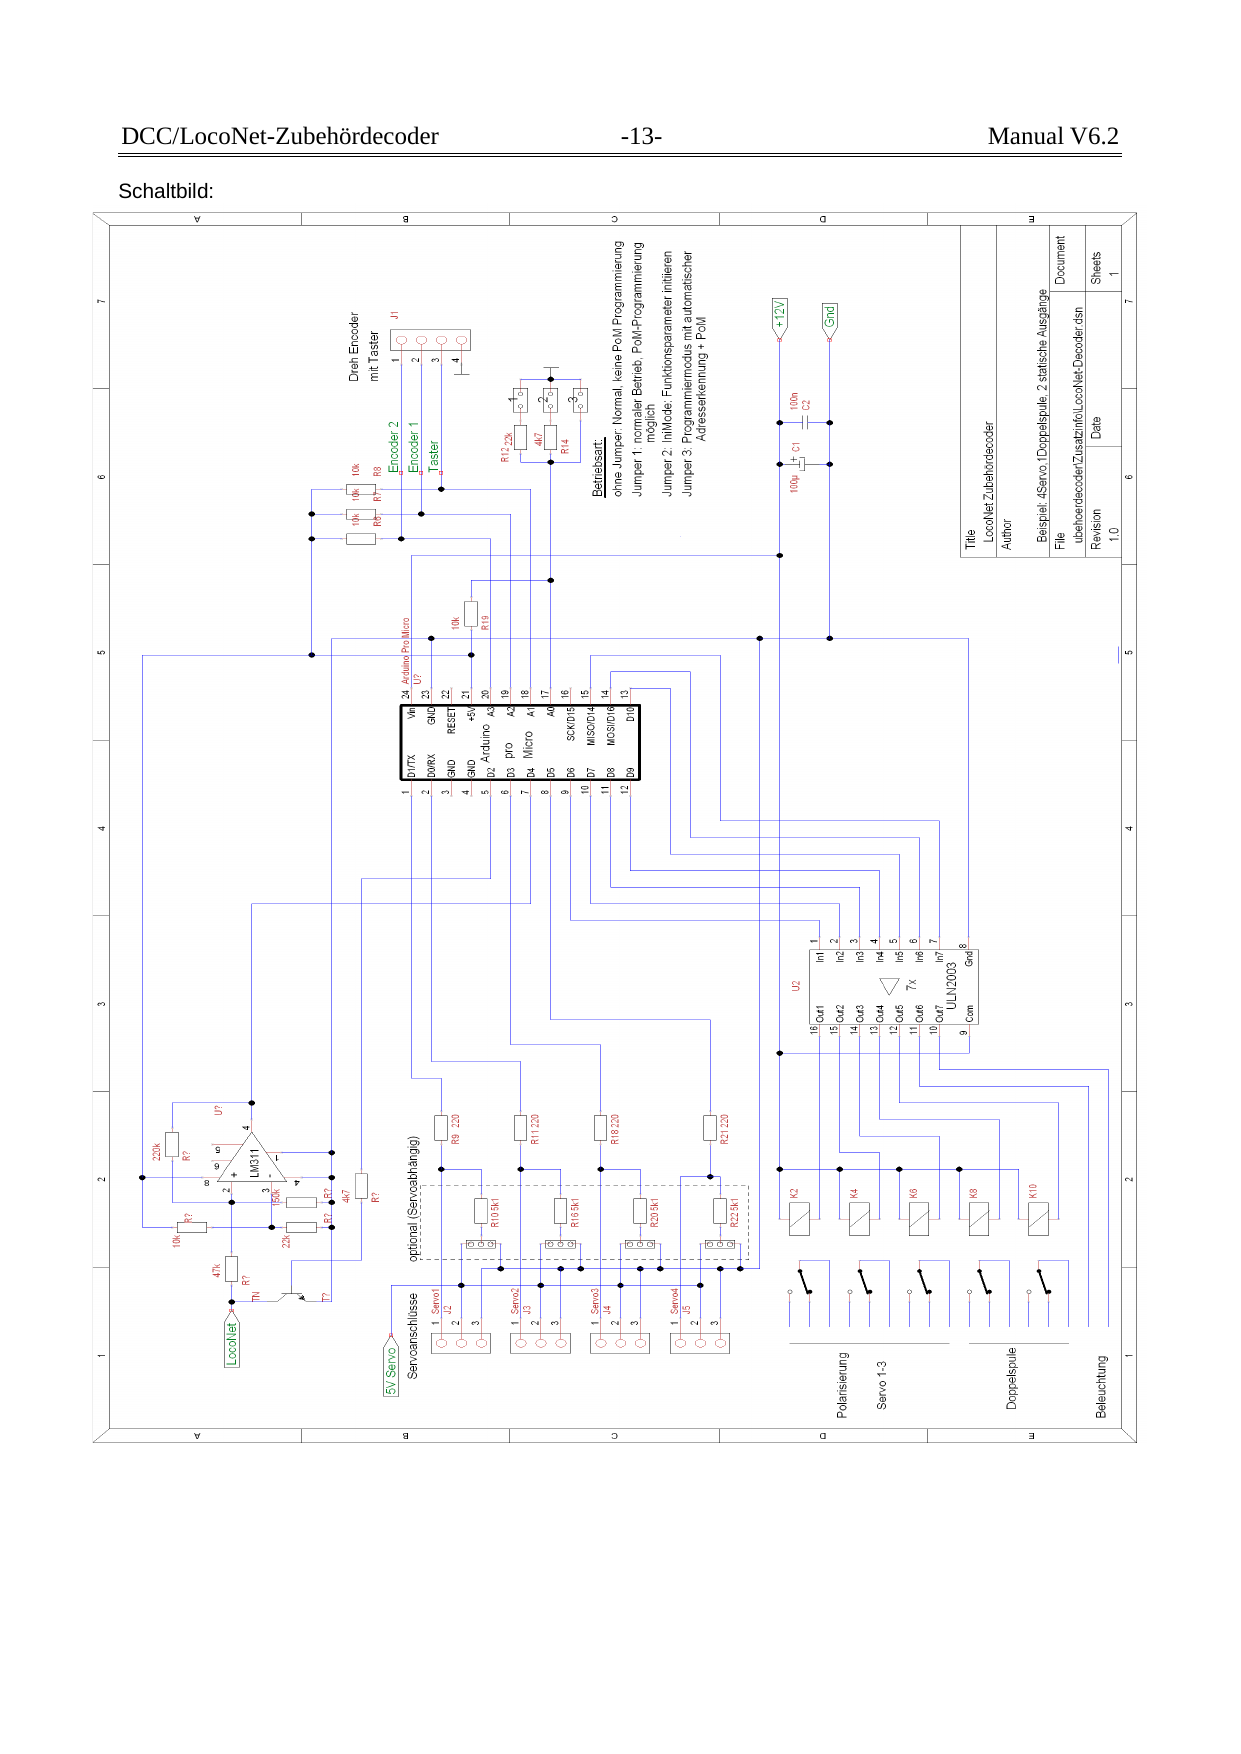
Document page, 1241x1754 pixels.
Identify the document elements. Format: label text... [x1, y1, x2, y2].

text Schaltbild: [118, 179, 1122, 203]
picture [92, 203, 1148, 1443]
